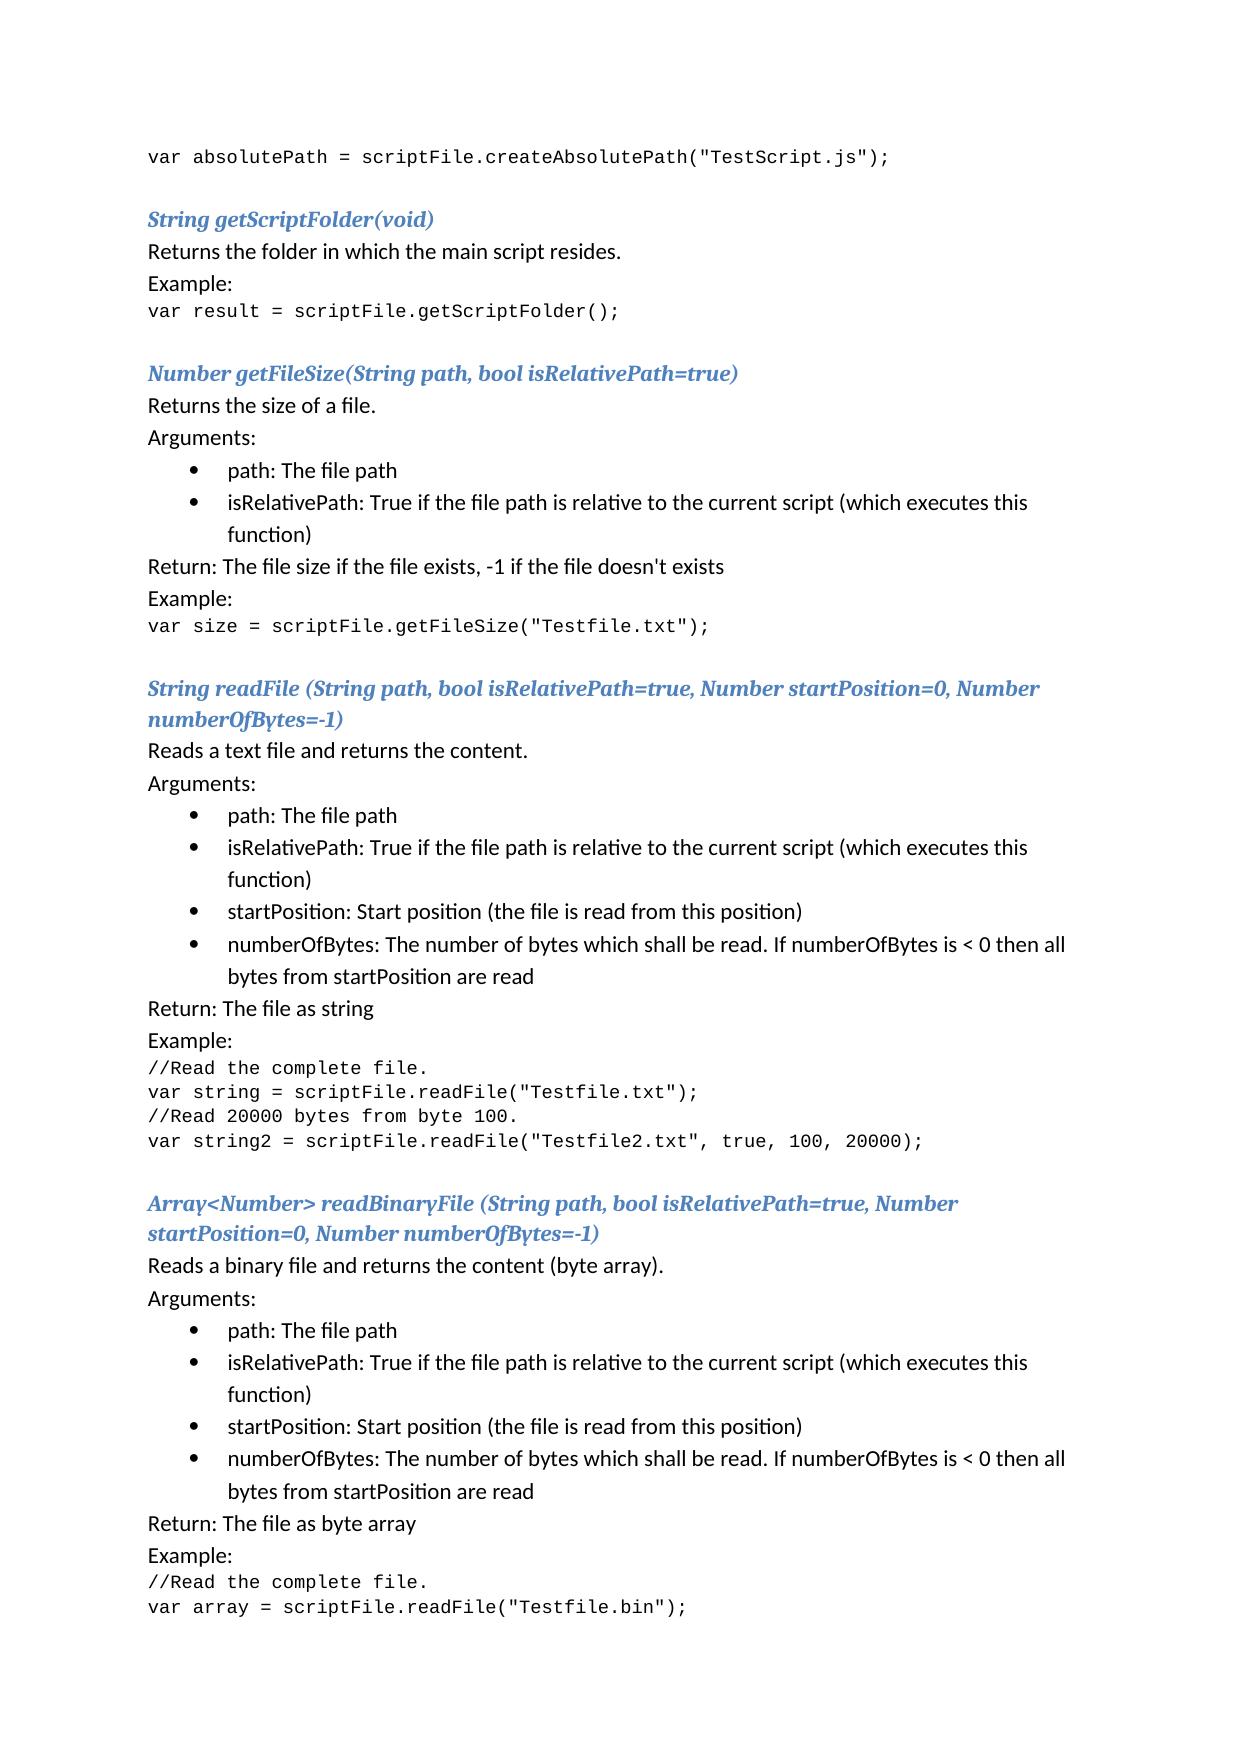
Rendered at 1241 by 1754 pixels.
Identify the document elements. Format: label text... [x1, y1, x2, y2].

text Reads a text file and returns the content. [148, 737, 1093, 764]
text Arguments: [148, 1284, 1093, 1312]
text Returns the folder in which the main script resides. [148, 237, 1093, 265]
text var array = scriptFile.readFile("Testfile.bin"); [148, 1598, 1093, 1619]
text Returns the size of a file. [148, 391, 1093, 419]
text Arguments: [148, 423, 1093, 452]
subtitle String getScriptFolder(void) [148, 207, 1093, 233]
text Return: The file as string [148, 994, 1093, 1022]
list isRelativePath: True if the file path is relative to the current script (which executes this function) [190, 488, 1093, 548]
subtitle Array<Number> readBinaryFile (String path, bool isRelativePath=true, Number startPosition=0, Number numberOfBytes=-1) [148, 1191, 1093, 1248]
text Arguments: [148, 769, 1093, 797]
text Example: [148, 1026, 1093, 1054]
list isRelativePath: True if the file path is relative to the current script (which executes this function) [190, 833, 1093, 893]
subtitle Number getFileSize(String path, bool isRelativePath=true) [148, 361, 1093, 387]
list numberOfBytes: The number of bytes which shall be read. If numberOfBytes is < 0 then all bytes from startPosition are read [190, 930, 1093, 990]
list path: The file path [190, 456, 1093, 484]
subtitle String readFile (String path, bool isRelativePath=true, Number startPosition=0, Number numberOfBytes=-1) [148, 676, 1093, 733]
text Example: [148, 1541, 1093, 1569]
text Return: The file as byte array [148, 1509, 1093, 1537]
text var result = scriptFile.getScriptFolder(); [148, 302, 1093, 323]
list startPosition: Start position (the file is read from this position) [190, 1412, 1093, 1440]
text var string = scriptFile.readFile("Testfile.txt"); [148, 1083, 1093, 1104]
text Reads a binary file and returns the content (byte array). [148, 1251, 1093, 1279]
text var absolutePath = scriptFile.createAbsolutePath("TestScript.js"); [148, 148, 1093, 169]
text var string2 = scriptFile.readFile("Testfile2.txt", true, 100, 20000); [148, 1132, 1093, 1153]
text //Read 20000 bytes from byte 100. [148, 1107, 1093, 1128]
text Return: The file size if the file exists, -1 if the file doesn't exists [148, 552, 1093, 580]
text Example: [148, 269, 1093, 297]
text Example: [148, 584, 1093, 612]
list numberOfBytes: The number of bytes which shall be read. If numberOfBytes is < 0 then all bytes from startPosition are read [190, 1444, 1093, 1505]
list isRelativePath: True if the file path is relative to the current script (which executes this function) [190, 1348, 1093, 1408]
text var size = scriptFile.getFileSize("Testfile.txt"); [148, 617, 1093, 638]
list path: The file path [190, 1316, 1093, 1344]
list path: The file path [190, 801, 1093, 829]
text //Read the complete file. [148, 1573, 1093, 1594]
text //Read the complete file. [148, 1058, 1093, 1080]
list startPosition: Start position (the file is read from this position) [190, 897, 1093, 926]
